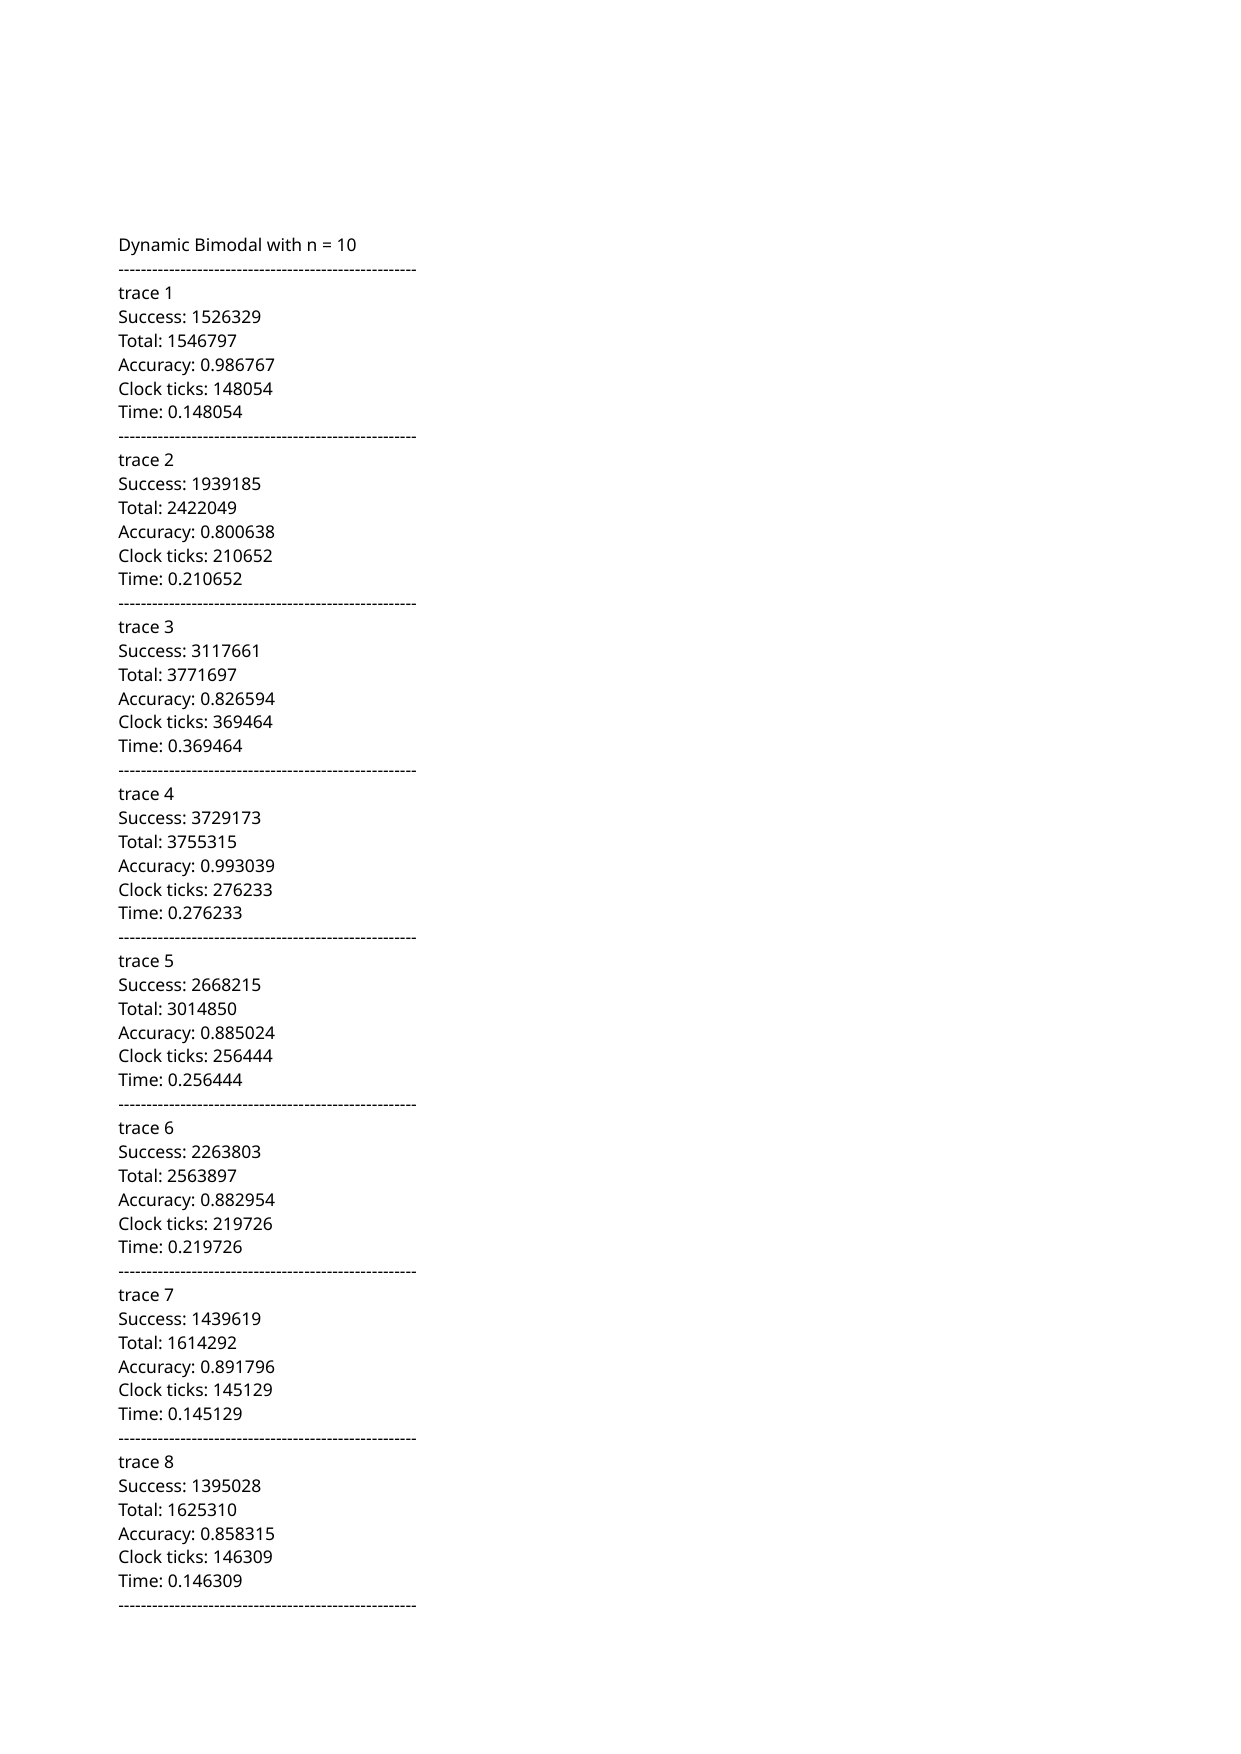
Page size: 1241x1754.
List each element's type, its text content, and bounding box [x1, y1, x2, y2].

text Total: 3014850 [118, 996, 1122, 1020]
text Success: 3729173 [118, 806, 1122, 829]
text Accuracy: 0.800638 [118, 519, 1122, 543]
text trace 5 [118, 949, 1122, 973]
text trace 2 [118, 448, 1122, 472]
text Time: 0.146309 [118, 1569, 1122, 1593]
text ----------------------------------------------------- [118, 1259, 1122, 1283]
text Clock ticks: 210652 [118, 543, 1122, 567]
text Clock ticks: 146309 [118, 1545, 1122, 1569]
text Success: 3117661 [118, 639, 1122, 662]
text Clock ticks: 276233 [118, 877, 1122, 901]
text Time: 0.369464 [118, 734, 1122, 758]
text Total: 1546797 [118, 328, 1122, 352]
text Success: 1439619 [118, 1307, 1122, 1330]
text ----------------------------------------------------- [118, 424, 1122, 448]
text trace 8 [118, 1450, 1122, 1473]
text Accuracy: 0.891796 [118, 1354, 1122, 1378]
text Total: 3771697 [118, 662, 1122, 686]
text Total: 3755315 [118, 829, 1122, 853]
text Accuracy: 0.986767 [118, 352, 1122, 376]
text Accuracy: 0.858315 [118, 1521, 1122, 1545]
text Clock ticks: 369464 [118, 710, 1122, 734]
text Success: 1939185 [118, 472, 1122, 496]
text Total: 2422049 [118, 496, 1122, 519]
text Accuracy: 0.882954 [118, 1187, 1122, 1211]
text Clock ticks: 148054 [118, 376, 1122, 400]
text Time: 0.276233 [118, 901, 1122, 925]
text Clock ticks: 145129 [118, 1378, 1122, 1402]
text ----------------------------------------------------- [118, 1426, 1122, 1450]
text trace 6 [118, 1116, 1122, 1139]
text ----------------------------------------------------- [118, 1593, 1122, 1617]
text ----------------------------------------------------- [118, 758, 1122, 782]
text ----------------------------------------------------- [118, 257, 1122, 281]
text trace 7 [118, 1283, 1122, 1307]
text Clock ticks: 219726 [118, 1211, 1122, 1235]
text Time: 0.219726 [118, 1235, 1122, 1259]
text trace 4 [118, 782, 1122, 806]
text Accuracy: 0.826594 [118, 686, 1122, 710]
text trace 1 [118, 281, 1122, 305]
text Success: 2263803 [118, 1139, 1122, 1163]
text ----------------------------------------------------- [118, 1092, 1122, 1116]
text Accuracy: 0.993039 [118, 853, 1122, 877]
text Clock ticks: 256444 [118, 1044, 1122, 1068]
text Time: 0.145129 [118, 1402, 1122, 1426]
text Time: 0.210652 [118, 567, 1122, 591]
text Total: 2563897 [118, 1163, 1122, 1187]
text Success: 2668215 [118, 973, 1122, 996]
text Total: 1625310 [118, 1497, 1122, 1521]
text Accuracy: 0.885024 [118, 1020, 1122, 1044]
text Success: 1395028 [118, 1473, 1122, 1497]
text ----------------------------------------------------- [118, 591, 1122, 615]
text Time: 0.256444 [118, 1068, 1122, 1092]
text trace 3 [118, 615, 1122, 639]
text ----------------------------------------------------- [118, 925, 1122, 949]
text Success: 1526329 [118, 305, 1122, 328]
text Total: 1614292 [118, 1330, 1122, 1354]
text Dynamic Bimodal with n = 10 [118, 233, 1122, 257]
text Time: 0.148054 [118, 400, 1122, 424]
